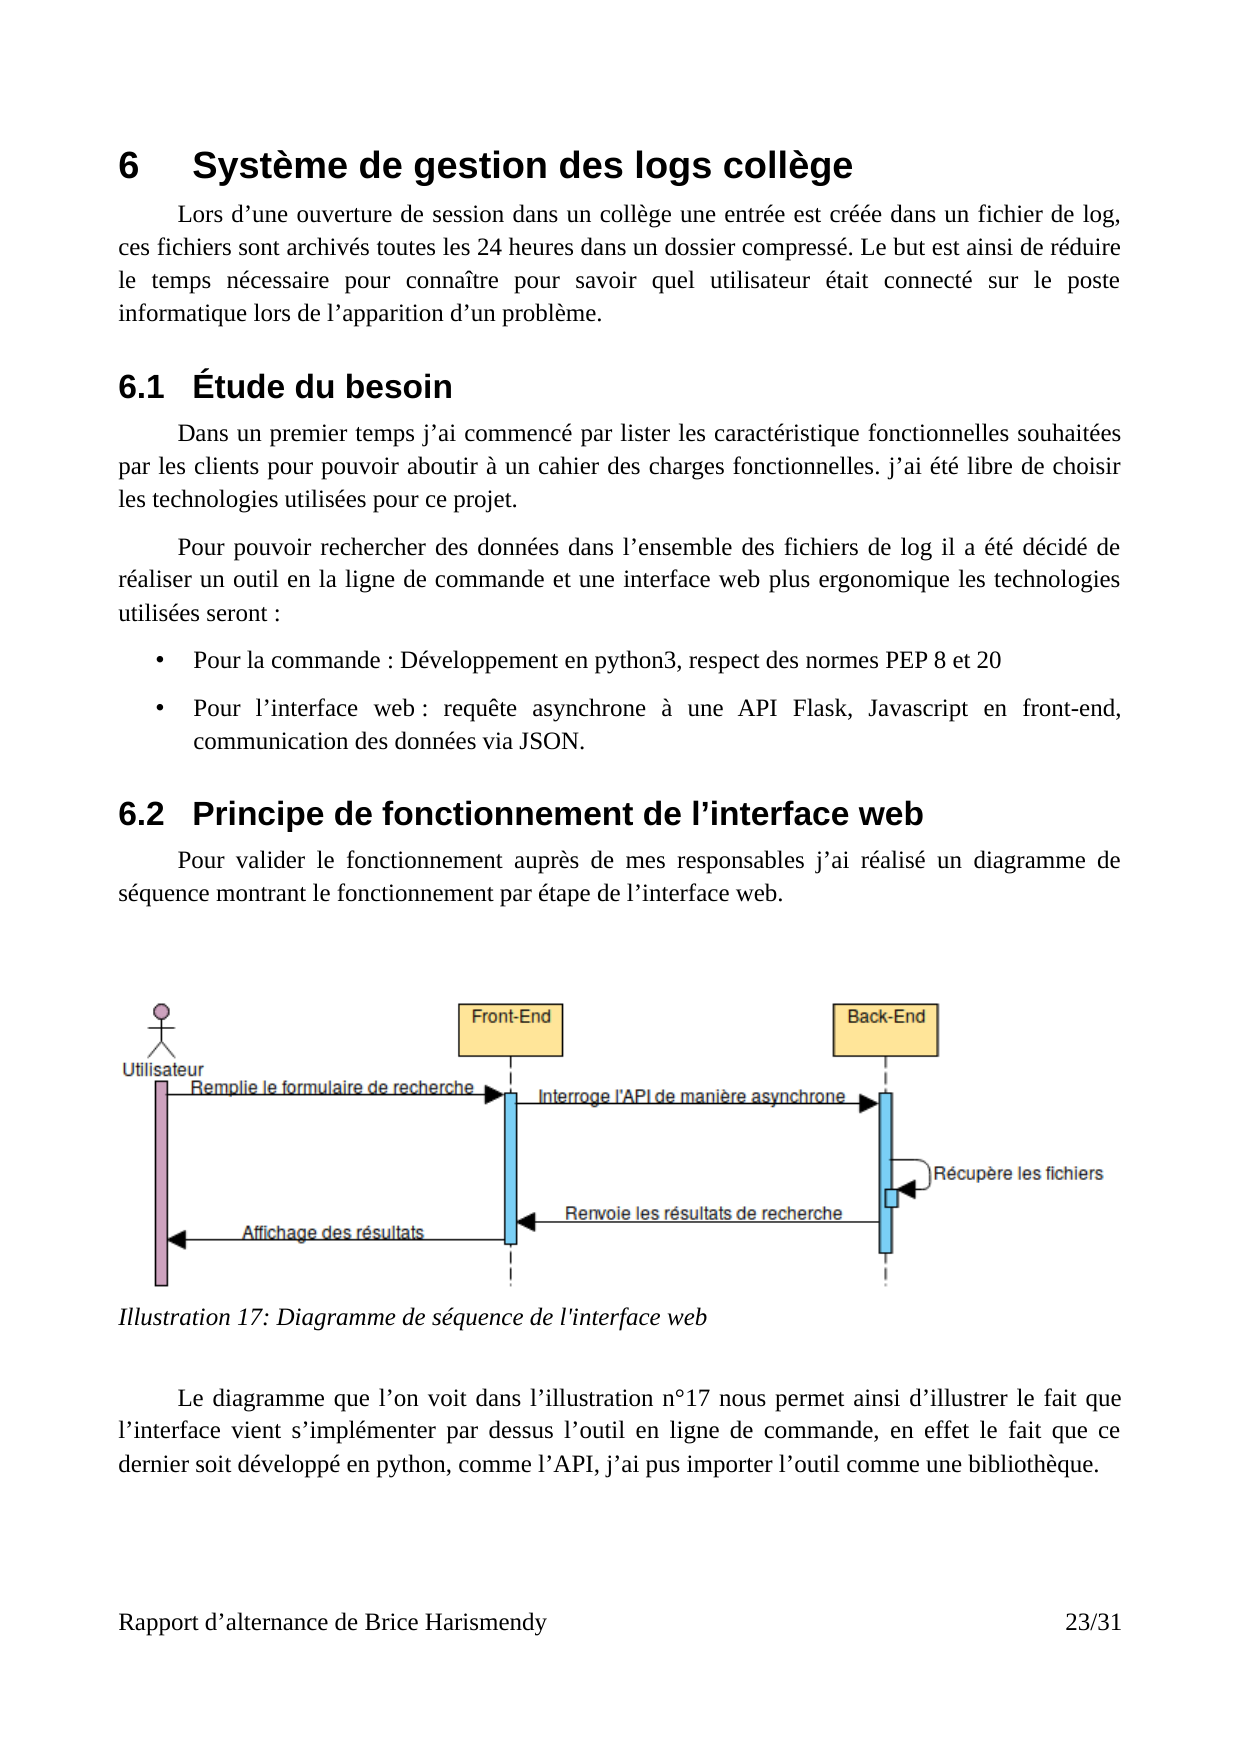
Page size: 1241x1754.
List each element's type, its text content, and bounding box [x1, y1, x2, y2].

subtitle Étude du besoin [118, 367, 1122, 405]
text Illustration 17: Diagramme de séquence de l'interface web [118, 1297, 1122, 1331]
text Pour valider le fonctionnement auprès de mes responsables j’ai réalisé un diagramme de séquence montrant le fonctionnement par étape de l’interface web. [118, 845, 1122, 907]
text Lors d’une ouverture de session dans un collège une entrée est créée dans un fichier de log, ces fichiers sont archivés toutes les 24 heures dans un dossier compressé. Le but est ainsi de réduire le temps nécessaire pour connaître pour savoir quel utilisateur était connecté sur le poste informatique lors de l’apparition d’un problème. [118, 199, 1122, 327]
text Le diagramme que l’on voit dans l’illustration n°17 nous permet ainsi d’illustrer le fait que l’interface vient s’implémenter par dessus l’outil en ligne de commande, en effet le fait que ce dernier soit développé en python, comme l’API, j’ai pus importer l’outil comme une bibliothèque. [118, 1383, 1122, 1477]
subtitle Système de gestion des logs collège [118, 143, 1122, 187]
text Dans un premier temps j’ai commencé par lister les caractéristique fonctionnelles souhaitées par les clients pour pouvoir aboutir à un cahier des charges fonctionnelles. j’ai été libre de choisir les technologies utilisées pour ce projet. [118, 418, 1122, 513]
subtitle Principe de fonctionnement de l’interface web [118, 794, 1122, 833]
list Pour l’interface web : requête asynchrone à une API Flask, Javascript en front-end, communication des données via JSON. [156, 693, 1122, 754]
text Pour pouvoir rechercher des données dans l’ensemble des fichiers de log il a été décidé de réaliser un outil en la ligne de commande et une interface web plus ergonomique les technologies utilisées seront : [118, 532, 1122, 626]
list Pour la commande : Développement en python3, respect des normes PEP 8 et 20 [156, 645, 1122, 674]
picture [118, 986, 1123, 1297]
